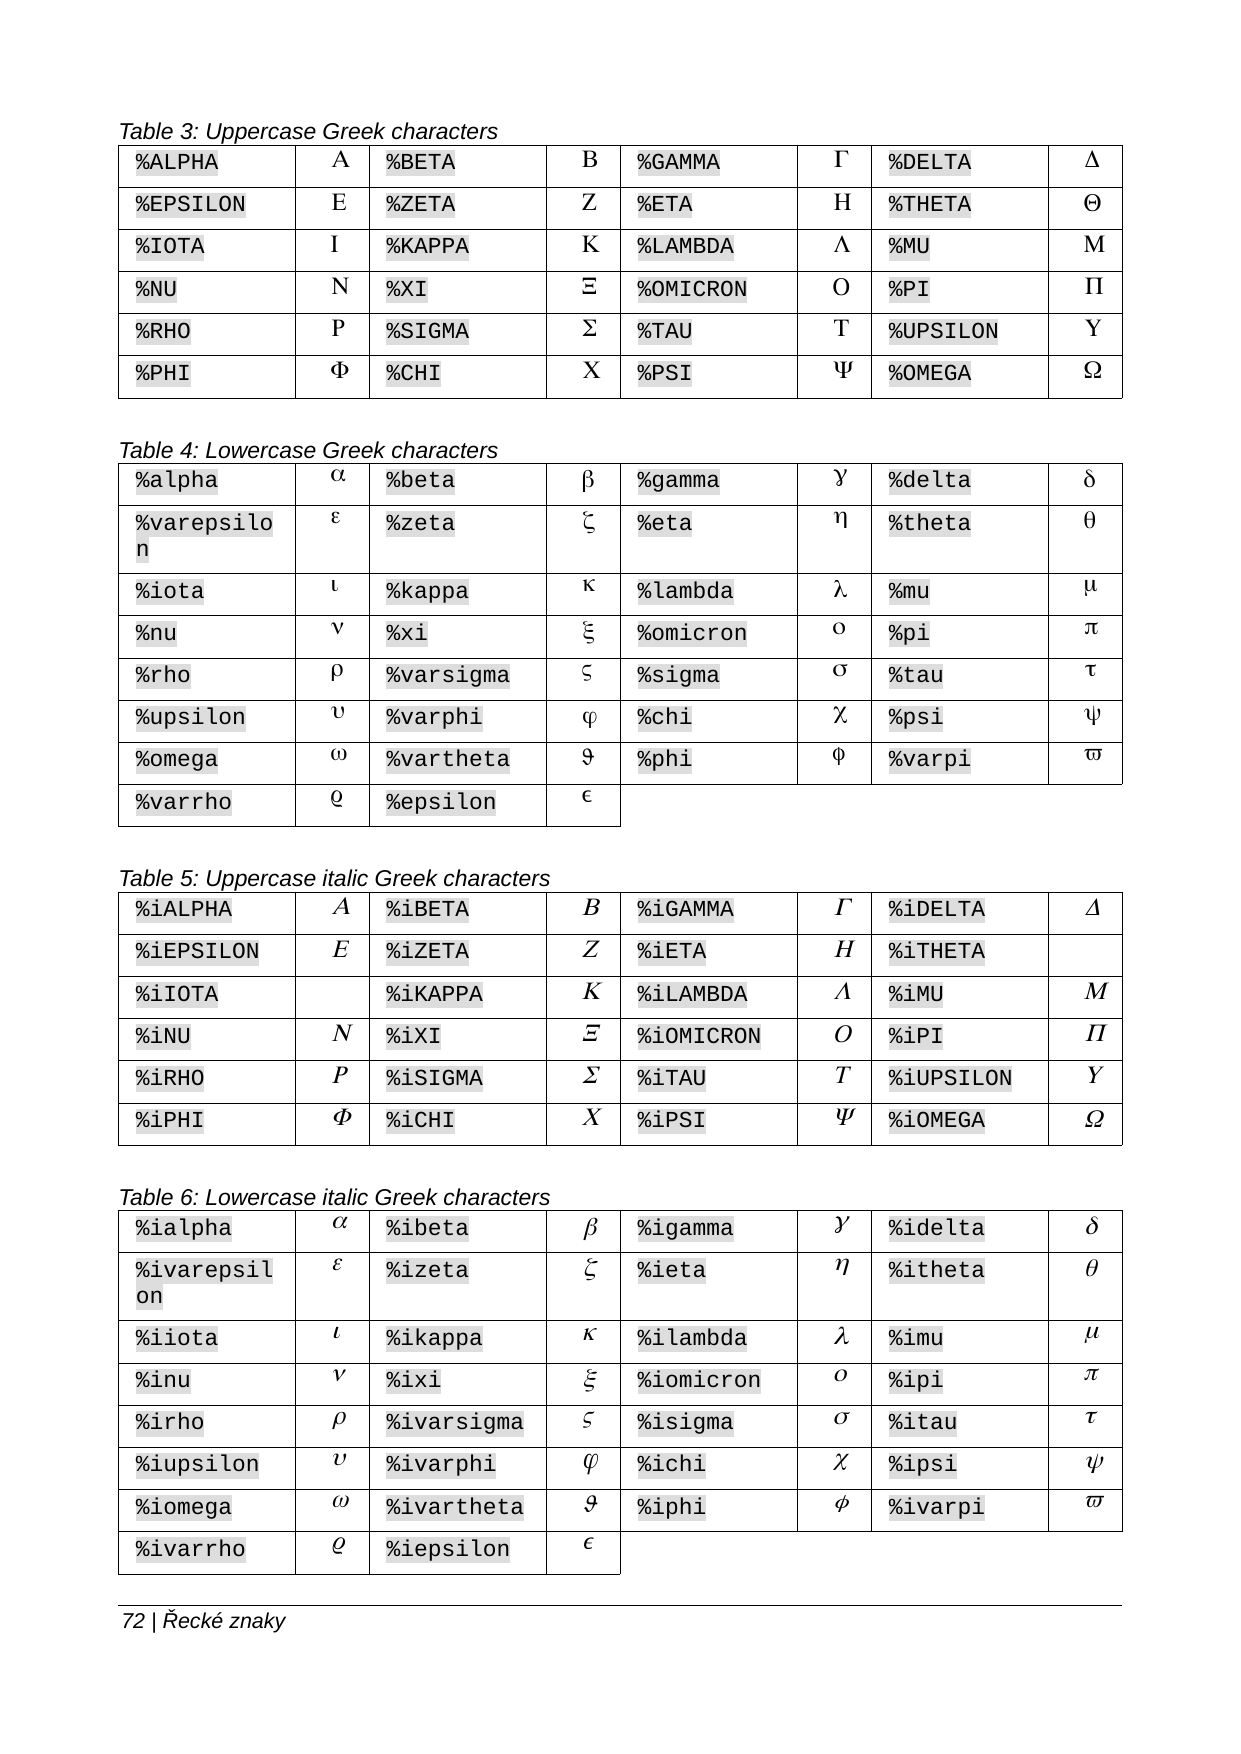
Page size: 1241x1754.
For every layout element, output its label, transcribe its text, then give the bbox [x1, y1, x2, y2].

table_cell [798, 1019, 871, 1060]
table_header [1049, 1211, 1122, 1252]
table_cell [547, 1061, 620, 1103]
table_header [547, 893, 620, 934]
table_header [547, 1211, 620, 1252]
table_cell %chi [621, 701, 797, 742]
table_cell %iXI [370, 1019, 546, 1060]
table_cell %ZETA [370, 188, 546, 229]
table_cell [798, 1364, 871, 1405]
table_cell [798, 743, 871, 784]
table_cell [798, 1061, 871, 1103]
table_cell %iOMEGA [872, 1104, 1048, 1145]
table_header %alpha [119, 464, 295, 505]
table_cell [1048, 1532, 1122, 1573]
table_cell [798, 1406, 871, 1447]
table_cell [296, 1061, 369, 1103]
table_cell [547, 356, 620, 398]
table_cell %ieta [621, 1253, 797, 1320]
table_cell [1048, 785, 1122, 826]
table_cell [296, 977, 369, 1018]
table_cell %itheta [872, 1253, 1048, 1320]
table_cell [798, 701, 871, 742]
table_cell [1049, 1321, 1122, 1363]
table_cell [547, 1321, 620, 1363]
table_cell [797, 785, 871, 826]
table_header [798, 1211, 871, 1252]
table_cell [296, 785, 369, 826]
table_header [547, 146, 620, 187]
table_cell %iRHO [119, 1061, 295, 1103]
table_cell [547, 272, 620, 313]
table_cell %iTAU [621, 1061, 797, 1103]
table_cell [798, 356, 871, 398]
table_cell [296, 1406, 369, 1447]
table_header %GAMMA [621, 146, 797, 187]
table_cell [296, 659, 369, 700]
table_cell %varepsilon [119, 506, 295, 573]
table_header %iGAMMA [621, 893, 797, 934]
table_cell %ivartheta [370, 1490, 546, 1531]
table_cell [798, 1490, 871, 1531]
table_cell [798, 977, 871, 1018]
table_cell %iLAMBDA [621, 977, 797, 1018]
table_cell [296, 1490, 369, 1531]
table_cell %ipi [872, 1364, 1048, 1405]
table_cell [547, 1364, 620, 1405]
table_cell [1049, 616, 1122, 658]
table_cell [1049, 506, 1122, 573]
table_cell %itau [872, 1406, 1048, 1447]
table_cell %kappa [370, 574, 546, 615]
table_cell %epsilon [370, 785, 546, 826]
table_cell %iPSI [621, 1104, 797, 1145]
table_cell [296, 272, 369, 313]
text Table 4: Lowercase Greek characters [118, 437, 1122, 463]
table_cell %iZETA [370, 935, 546, 976]
table_cell [1049, 314, 1122, 355]
table_cell [798, 1448, 871, 1489]
table_cell %CHI [370, 356, 546, 398]
table_cell %iPHI [119, 1104, 295, 1145]
table_cell [296, 574, 369, 615]
table_cell [547, 935, 620, 976]
table_cell [871, 1532, 1048, 1573]
table_cell %ikappa [370, 1321, 546, 1363]
table_cell [547, 1532, 620, 1573]
table_cell %iCHI [370, 1104, 546, 1145]
table_cell %varphi [370, 701, 546, 742]
table_cell %ichi [621, 1448, 797, 1489]
table_cell %ixi [370, 1364, 546, 1405]
table_header [798, 146, 871, 187]
table_cell [1049, 701, 1122, 742]
table_cell %iETA [621, 935, 797, 976]
table_cell [547, 616, 620, 658]
table_cell [798, 1104, 871, 1145]
table_cell [1049, 272, 1122, 313]
table_cell [798, 230, 871, 271]
table_cell [296, 743, 369, 784]
table_cell %iPI [872, 1019, 1048, 1060]
table_cell [798, 935, 871, 976]
table_cell %imu [872, 1321, 1048, 1363]
table_cell %xi [370, 616, 546, 658]
table_header %iBETA [370, 893, 546, 934]
table_cell [547, 1406, 620, 1447]
table_header [296, 464, 369, 505]
table_cell %iomicron [621, 1364, 797, 1405]
table_cell [1049, 659, 1122, 700]
table_cell %iepsilon [370, 1532, 546, 1573]
table_header [1049, 146, 1122, 187]
table_cell [296, 935, 369, 976]
table_cell %TAU [621, 314, 797, 355]
table_cell %upsilon [119, 701, 295, 742]
table_cell %vartheta [370, 743, 546, 784]
table_cell %iIOTA [119, 977, 295, 1018]
table_header [798, 893, 871, 934]
table_cell %varpi [872, 743, 1048, 784]
table_header %DELTA [872, 146, 1048, 187]
table_cell [798, 616, 871, 658]
table_cell [1049, 1253, 1122, 1320]
table_cell %iOMICRON [621, 1019, 797, 1060]
table_cell %EPSILON [119, 188, 295, 229]
table_cell [798, 1253, 871, 1320]
table_cell %iupsilon [119, 1448, 295, 1489]
table_cell %varsigma [370, 659, 546, 700]
table_cell %KAPPA [370, 230, 546, 271]
table_cell [296, 1448, 369, 1489]
table_cell %iUPSILON [872, 1061, 1048, 1103]
table_cell %iota [119, 574, 295, 615]
table_cell %phi [621, 743, 797, 784]
table_cell [547, 1448, 620, 1489]
table_cell [296, 506, 369, 573]
table_cell %iphi [621, 1490, 797, 1531]
table_cell [621, 1532, 797, 1573]
table_cell [547, 701, 620, 742]
table_cell [547, 574, 620, 615]
table_cell [1049, 1406, 1122, 1447]
table_header %ibeta [370, 1211, 546, 1252]
table_cell %THETA [872, 188, 1048, 229]
table_header [296, 893, 369, 934]
table_cell [296, 1104, 369, 1145]
table_cell [296, 314, 369, 355]
text Table 6: Lowercase italic Greek characters [118, 1184, 1122, 1210]
table_cell [798, 272, 871, 313]
table_cell %mu [872, 574, 1048, 615]
table_cell [547, 506, 620, 573]
table_header %gamma [621, 464, 797, 505]
table_cell %ETA [621, 188, 797, 229]
table_cell %MU [872, 230, 1048, 271]
table_cell [1049, 230, 1122, 271]
table_cell %PI [872, 272, 1048, 313]
table_cell [547, 785, 620, 826]
table_cell [871, 785, 1048, 826]
table_cell %OMICRON [621, 272, 797, 313]
table_cell [296, 188, 369, 229]
table_cell %omicron [621, 616, 797, 658]
table_cell %psi [872, 701, 1048, 742]
table_cell [1049, 1448, 1122, 1489]
table_header %BETA [370, 146, 546, 187]
table_cell [547, 1253, 620, 1320]
table_cell [296, 1532, 369, 1573]
table_cell %nu [119, 616, 295, 658]
table_cell %ivarsigma [370, 1406, 546, 1447]
table_cell [296, 230, 369, 271]
table_cell [296, 356, 369, 398]
table_cell [296, 701, 369, 742]
table_cell %LAMBDA [621, 230, 797, 271]
table_cell %ivarepsilon [119, 1253, 295, 1320]
table_cell %iomega [119, 1490, 295, 1531]
table_header %ialpha [119, 1211, 295, 1252]
table_header [547, 464, 620, 505]
table_header %beta [370, 464, 546, 505]
table_header %igamma [621, 1211, 797, 1252]
table_header %idelta [872, 1211, 1048, 1252]
table_cell %inu [119, 1364, 295, 1405]
text Table 3: Uppercase Greek characters [118, 118, 1122, 144]
table_cell %ipsi [872, 1448, 1048, 1489]
table_cell [798, 188, 871, 229]
table_cell [621, 785, 797, 826]
table_cell %theta [872, 506, 1048, 573]
table_cell %UPSILON [872, 314, 1048, 355]
table_cell [797, 1532, 871, 1573]
table_cell %XI [370, 272, 546, 313]
table_cell %PHI [119, 356, 295, 398]
table_cell %eta [621, 506, 797, 573]
table_header [296, 1211, 369, 1252]
table_cell %rho [119, 659, 295, 700]
table_cell [547, 188, 620, 229]
table_cell %ivarpi [872, 1490, 1048, 1531]
table_cell %ivarrho [119, 1532, 295, 1573]
table_cell %iEPSILON [119, 935, 295, 976]
table_cell %zeta [370, 506, 546, 573]
table_cell %iSIGMA [370, 1061, 546, 1103]
table_cell [547, 1104, 620, 1145]
table_cell [547, 1490, 620, 1531]
table_header %delta [872, 464, 1048, 505]
table_cell [1049, 977, 1122, 1018]
table_header %iDELTA [872, 893, 1048, 934]
table_cell %SIGMA [370, 314, 546, 355]
table_header [296, 146, 369, 187]
table_cell [547, 743, 620, 784]
table_cell %varrho [119, 785, 295, 826]
table_cell [798, 1321, 871, 1363]
table_cell [1049, 1364, 1122, 1405]
table_header [798, 464, 871, 505]
text Table 5: Uppercase italic Greek characters [118, 865, 1122, 892]
table_cell %isigma [621, 1406, 797, 1447]
table_cell [296, 616, 369, 658]
table_header %iALPHA [119, 893, 295, 934]
table_cell [547, 659, 620, 700]
table_header [1049, 464, 1122, 505]
table_cell [296, 1364, 369, 1405]
table_cell %NU [119, 272, 295, 313]
table_cell %lambda [621, 574, 797, 615]
table_header [1049, 893, 1122, 934]
table_cell [1049, 935, 1122, 976]
table_cell [798, 659, 871, 700]
table_cell [1049, 1019, 1122, 1060]
table_cell %iKAPPA [370, 977, 546, 1018]
table_cell [296, 1019, 369, 1060]
table_cell [547, 1019, 620, 1060]
table_cell %sigma [621, 659, 797, 700]
table_cell [1049, 356, 1122, 398]
table_cell [1049, 1061, 1122, 1103]
table_cell [1049, 188, 1122, 229]
table_cell [296, 1253, 369, 1320]
table_cell %iiota [119, 1321, 295, 1363]
table_cell [1049, 1104, 1122, 1145]
table_cell [547, 314, 620, 355]
table_cell %RHO [119, 314, 295, 355]
table_cell [798, 574, 871, 615]
table_cell %ilambda [621, 1321, 797, 1363]
table_cell %tau [872, 659, 1048, 700]
table_cell [798, 506, 871, 573]
table_cell [798, 314, 871, 355]
table_cell %irho [119, 1406, 295, 1447]
table_cell %OMEGA [872, 356, 1048, 398]
table_cell %IOTA [119, 230, 295, 271]
table_cell %iNU [119, 1019, 295, 1060]
table_cell [547, 230, 620, 271]
table_cell [1049, 574, 1122, 615]
table_cell %izeta [370, 1253, 546, 1320]
table_cell %PSI [621, 356, 797, 398]
table_cell [1049, 1490, 1122, 1531]
table_cell %iMU [872, 977, 1048, 1018]
table_cell [296, 1321, 369, 1363]
table_cell %iTHETA [872, 935, 1048, 976]
table_cell [1049, 743, 1122, 784]
table_cell %omega [119, 743, 295, 784]
table_header %ALPHA [119, 146, 295, 187]
table_cell %pi [872, 616, 1048, 658]
table_cell %ivarphi [370, 1448, 546, 1489]
table_cell [547, 977, 620, 1018]
